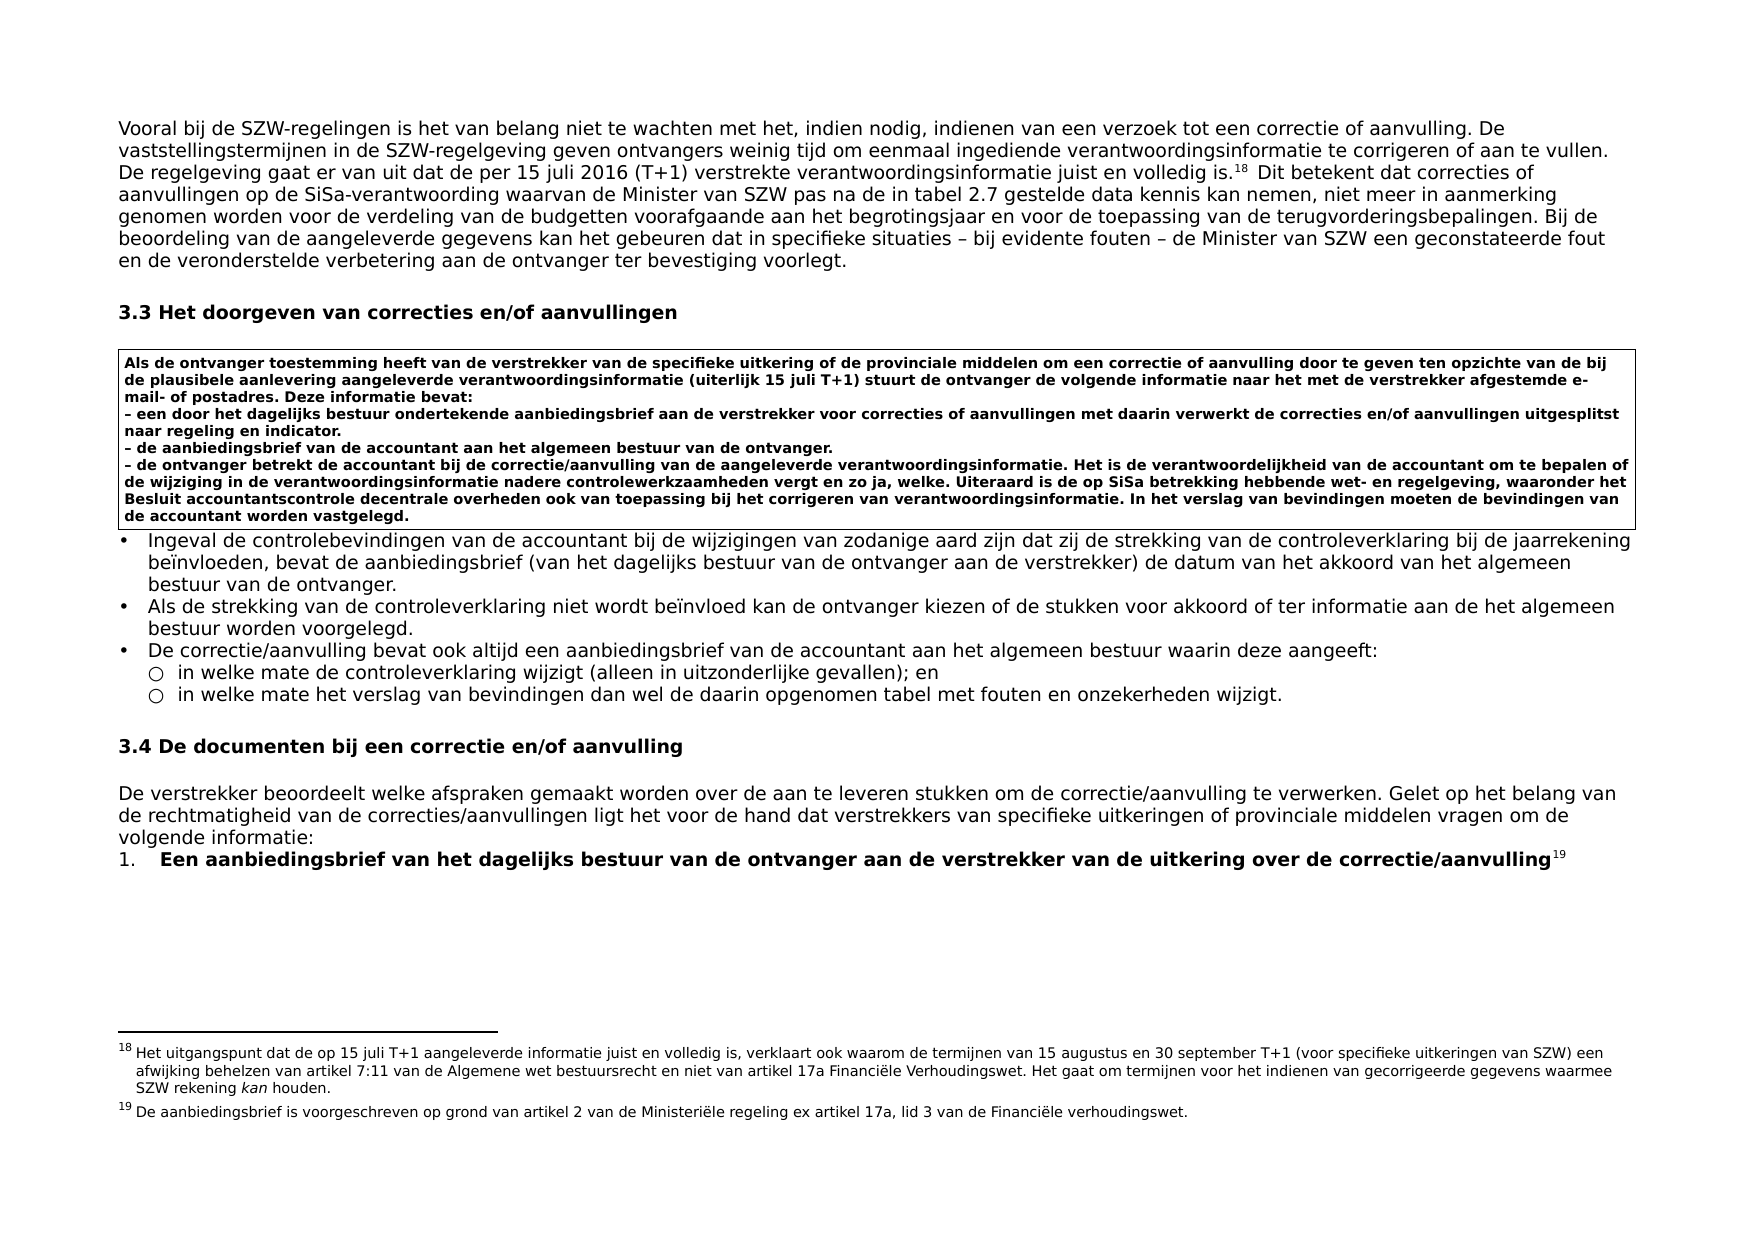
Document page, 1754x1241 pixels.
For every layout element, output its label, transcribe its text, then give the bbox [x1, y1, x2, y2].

text De aanbiedingsbrief is voorgeschreven op grond van artikel 2 van de Ministeriële regeling ex artikel 17a, lid 3 van de Financiële verhoudingswet. [118, 1100, 1636, 1122]
text • Ingeval de controlebevindingen van de accountant bij de wijzigingen van zodanige aard zijn dat zij de strekking van de controleverklaring bij de jaarrekening beïnvloeden, bevat de aanbiedingsbrief (van het dagelijks bestuur van de ontvanger aan de verstrekker) de datum van het akkoord van het algemeen bestuur van de ontvanger. [118, 530, 1636, 596]
text De verstrekker beoordeelt welke afspraken gemaakt worden over de aan te leveren stukken om de correctie/aanvulling te verwerken. Gelet op het belang van de rechtmatigheid van de correcties/aanvullingen ligt het voor de hand dat verstrekkers van specifieke uitkeringen of provinciale middelen vragen om de volgende informatie: [118, 783, 1636, 849]
text Vooral bij de SZW-regelingen is het van belang niet te wachten met het, indien nodig, indienen van een verzoek tot een correctie of aanvulling. De vaststellingstermijnen in de SZW-regelgeving geven ontvangers weinig tijd om eenmaal ingediende verantwoordingsinformatie te corrigeren of aan te vullen. De regelgeving gaat er van uit dat de per 15 juli 2016 (T+1) verstrekte verantwoordingsinformatie juist en volledig is. Dit betekent dat correcties of aanvullingen op de SiSa-verantwoording waarvan de Minister van SZW pas na de in tabel 2.7 gestelde data kennis kan nemen, niet meer in aanmerking genomen worden voor de verdeling van de budgetten voorafgaande aan het begrotingsjaar en voor de toepassing van de terugvorderingsbepalingen. Bij de beoordeling van de aangeleverde gegevens kan het gebeuren dat in specifieke situaties – bij evidente fouten – de Minister van SZW een geconstateerde fout en de veronderstelde verbetering aan de ontvanger ter bevestiging voorlegt. [118, 118, 1636, 272]
subtitle 3.3 Het doorgeven van correcties en/of aanvullingen [118, 302, 1636, 324]
text • Als de strekking van de controleverklaring niet wordt beïnvloed kan de ontvanger kiezen of de stukken voor akkoord of ter informatie aan de het algemeen bestuur worden voorgelegd. [118, 596, 1636, 640]
text • De correctie/aanvulling bevat ook altijd een aanbiedingsbrief van de accountant aan het algemeen bestuur waarin deze aangeeft: [118, 640, 1636, 662]
text 1. Een aanbiedingsbrief van het dagelijks bestuur van de ontvanger aan de verstrekker van de uitkering over de correctie/aanvulling [118, 849, 1636, 871]
text Het uitgangspunt dat de op 15 juli T+1 aangeleverde informatie juist en volledig is, verklaart ook waarom de termijnen van 15 augustus en 30 september T+1 (voor specifieke uitkeringen van SZW) een afwijking behelzen van artikel 7:11 van de Algemene wet bestuursrecht en niet van artikel 17a Financiële Verhoudingswet. Het gaat om termijnen voor het indienen van gecorrigeerde gegevens waarmee SZW rekening kan houden. [118, 1041, 1636, 1097]
text ○ in welke mate het verslag van bevindingen dan wel de daarin opgenomen tabel met fouten en onzekerheden wijzigt. [148, 684, 1636, 706]
table_header Als de ontvanger toestemming heeft van de verstrekker van de specifieke uitkering of de provinciale middelen om een correctie of aanvulling door te geven ten opzichte van de bij de plausibele aanlevering aangeleverde verantwoordingsinformatie (uiterlijk 15 juli T+1) stuurt de ontvanger de volgende informatie naar het met de verstrekker afgestemde e-mail- of postadres. Deze informatie bevat: – een door het dagelijks bestuur ondertekende aanbiedingsbrief aan de verstrekker voor correcties of aanvullingen met daarin verwerkt de correcties en/of aanvullingen uitgesplitst naar regeling en indicator. – de aanbiedingsbrief van de accountant aan het algemeen bestuur van de ontvanger. – de ontvanger betrekt de accountant bij de correctie/aanvulling van de aangeleverde verantwoordingsinformatie. Het is de verantwoordelijkheid van de accountant om te bepalen of de wijziging in de verantwoordingsinformatie nadere controlewerkzaamheden vergt en zo ja, welke. Uiteraard is de op SiSa betrekking hebbende wet- en regelgeving, waaronder het Besluit accountantscontrole decentrale overheden ook van toepassing bij het corrigeren van verantwoordingsinformatie. In het verslag van bevindingen moeten de bevindingen van de accountant worden vastgelegd. [119, 350, 1635, 529]
subtitle 3.4 De documenten bij een correctie en/of aanvulling [118, 736, 1636, 758]
text ○ in welke mate de controleverklaring wijzigt (alleen in uitzonderlijke gevallen); en [148, 662, 1636, 684]
